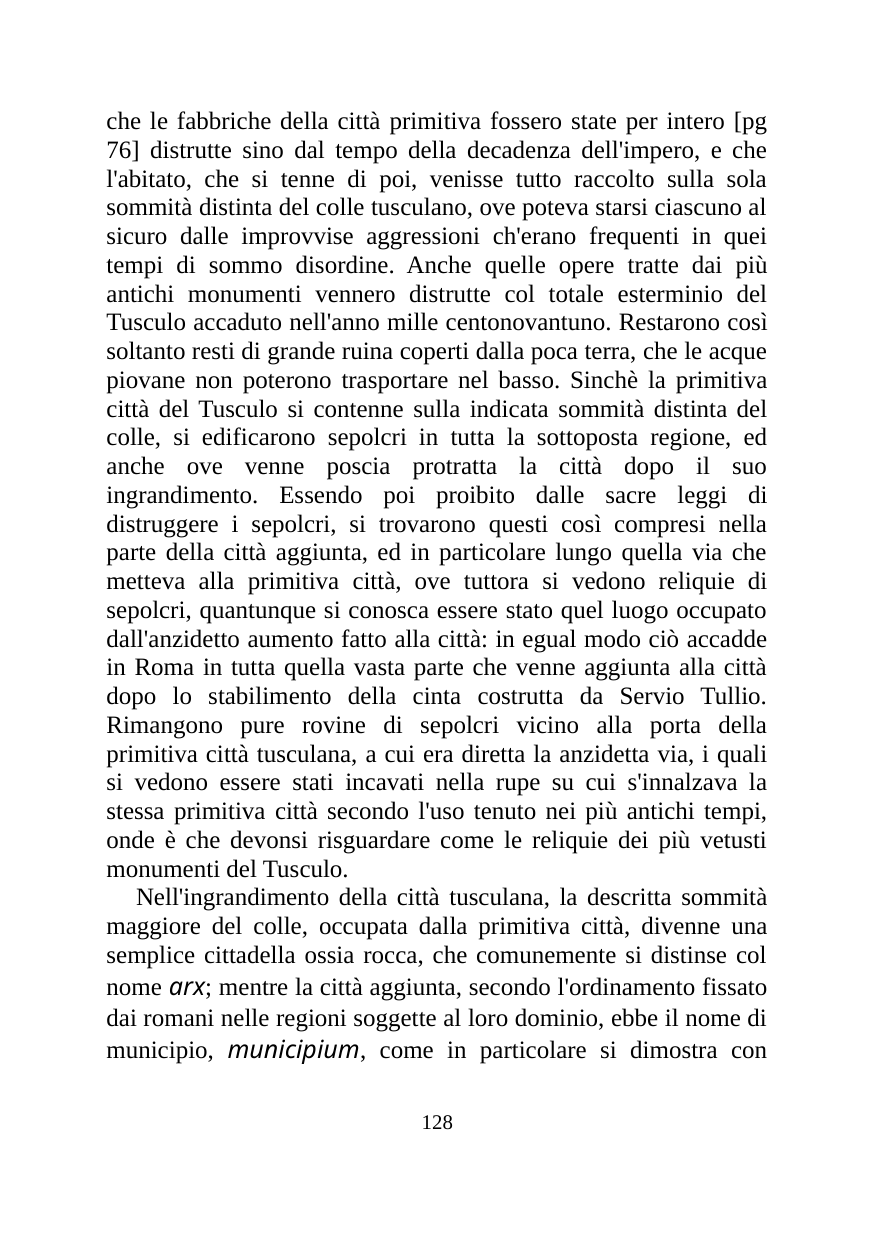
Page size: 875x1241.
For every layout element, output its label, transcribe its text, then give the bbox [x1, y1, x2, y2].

text Nell'ingrandimento della città tusculana, la descritta sommità maggiore del colle, occupata dalla primitiva città, divenne una semplice cittadella ossia rocca, che comunemente si distinse col nome arx; mentre la città aggiunta, secondo l'ordinamento fissato dai romani nelle regioni soggette al loro dominio, ebbe il nome di municipio, municipium, come in particolare si dimostra con [106, 882, 768, 1066]
text che le fabbriche della città primitiva fossero state per intero [pg 76] distrutte sino dal tempo della decadenza dell'impero, e che l'abitato, che si tenne di poi, venisse tutto raccolto sulla sola sommità distinta del colle tusculano, ove poteva starsi ciascuno al sicuro dalle improvvise aggressioni ch'erano frequenti in quei tempi di sommo disordine. Anche quelle opere tratte dai più antichi monumenti vennero distrutte col totale esterminio del Tusculo accaduto nell'anno mille centonovantuno. Restarono così soltanto resti di grande ruina coperti dalla poca terra, che le acque piovane non poterono trasportare nel basso. Sinchè la primitiva città del Tusculo si contenne sulla indicata sommità distinta del colle, si edificarono sepolcri in tutta la sottoposta regione, ed anche ove venne poscia protratta la città dopo il suo ingrandimento. Essendo poi proibito dalle sacre leggi di distruggere i sepolcri, si trovarono questi così compresi nella parte della città aggiunta, ed in particolare lungo quella via che metteva alla primitiva città, ove tuttora si vedono reliquie di sepolcri, quantunque si conosca essere stato quel luogo occupato dall'anzidetto aumento fatto alla città: in egual modo ciò accadde in Roma in tutta quella vasta parte che venne aggiunta alla città dopo lo stabilimento della cinta costrutta da Servio Tullio. Rimangono pure rovine di sepolcri vicino alla porta della primitiva città tusculana, a cui era diretta la anzidetta via, i quali si vedono essere stati incavati nella rupe su cui s'innalzava la stessa primitiva città secondo l'uso tenuto nei più antichi tempi, onde è che devonsi risguardare come le reliquie dei più vetusti monumenti del Tusculo. [106, 106, 768, 882]
